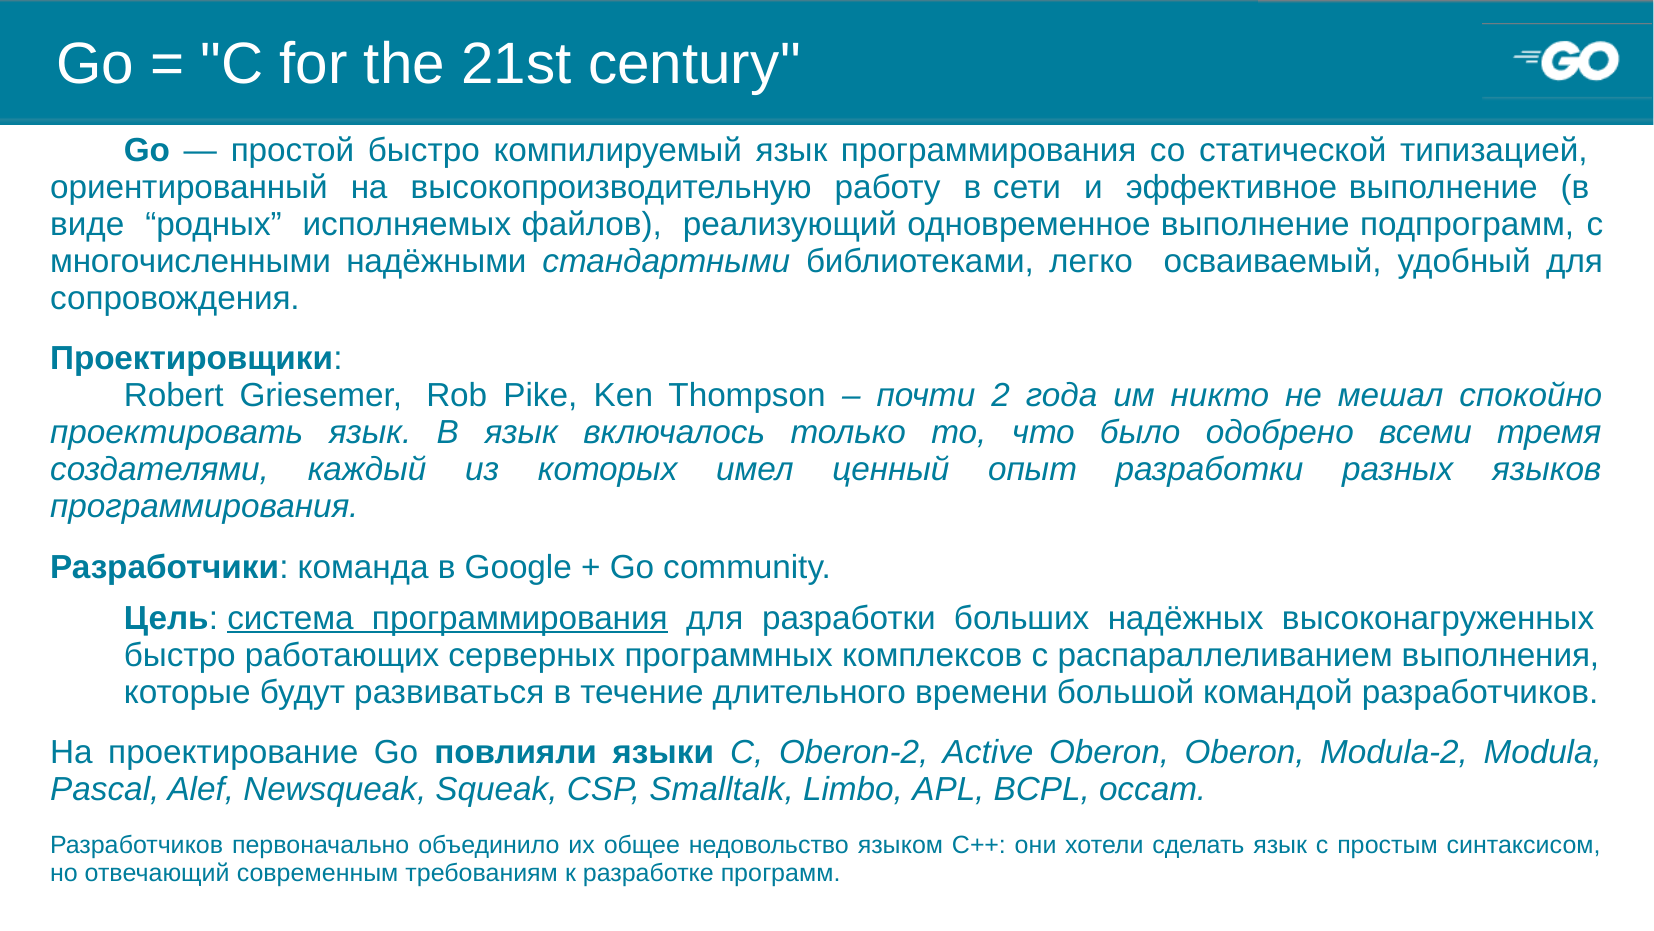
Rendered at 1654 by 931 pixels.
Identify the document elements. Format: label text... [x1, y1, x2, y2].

text_box Go = "C for the 21st century" [41, 23, 1495, 104]
picture [1542, 41, 1619, 81]
text_box Go — простой быстро компилируемый язык программирования со статической типизацией, ориентированный на высокопроизводительную работу в сети и эффективное выполнение (в виде “родных” исполняемых файлов), реализующий одновременное выполнение подпрограмм, с многочисленными надёжными стандартными библиотеками, легко осваиваемый, удобный для сопровождения. Проектировщики: Robert Griesemer, Rob Pike, Ken Thompson – почти 2 года им никто не мешал спокойно проектировать язык. В язык включалось только то, что было одобрено всеми тремя создателями, каждый из которых имел ценный опыт разработки разных языков программирования. Разработчики: команда в Google + Go community. Цель: система программирования для разработки больших надёжных высоконагруженных быстро работающих серверных программных комплексов с распараллеливанием выполнения, которые будут развиваться в течение длительного времени большой командой разработчиков. На проектирование Go повлияли языки C, Oberon-2, Active Oberon, Oberon, Modula-2, Modula, Pascal, Alef, Newsqueak, Squeak, CSP, Smalltalk, Limbo, APL, BCPL, occam. Разработчиков первоначально объединило их общее недовольство языком C++: они хотели сделать язык с простым синтаксисом, но отвечающий современным требованиям к разработке программ. [35, 124, 1619, 904]
